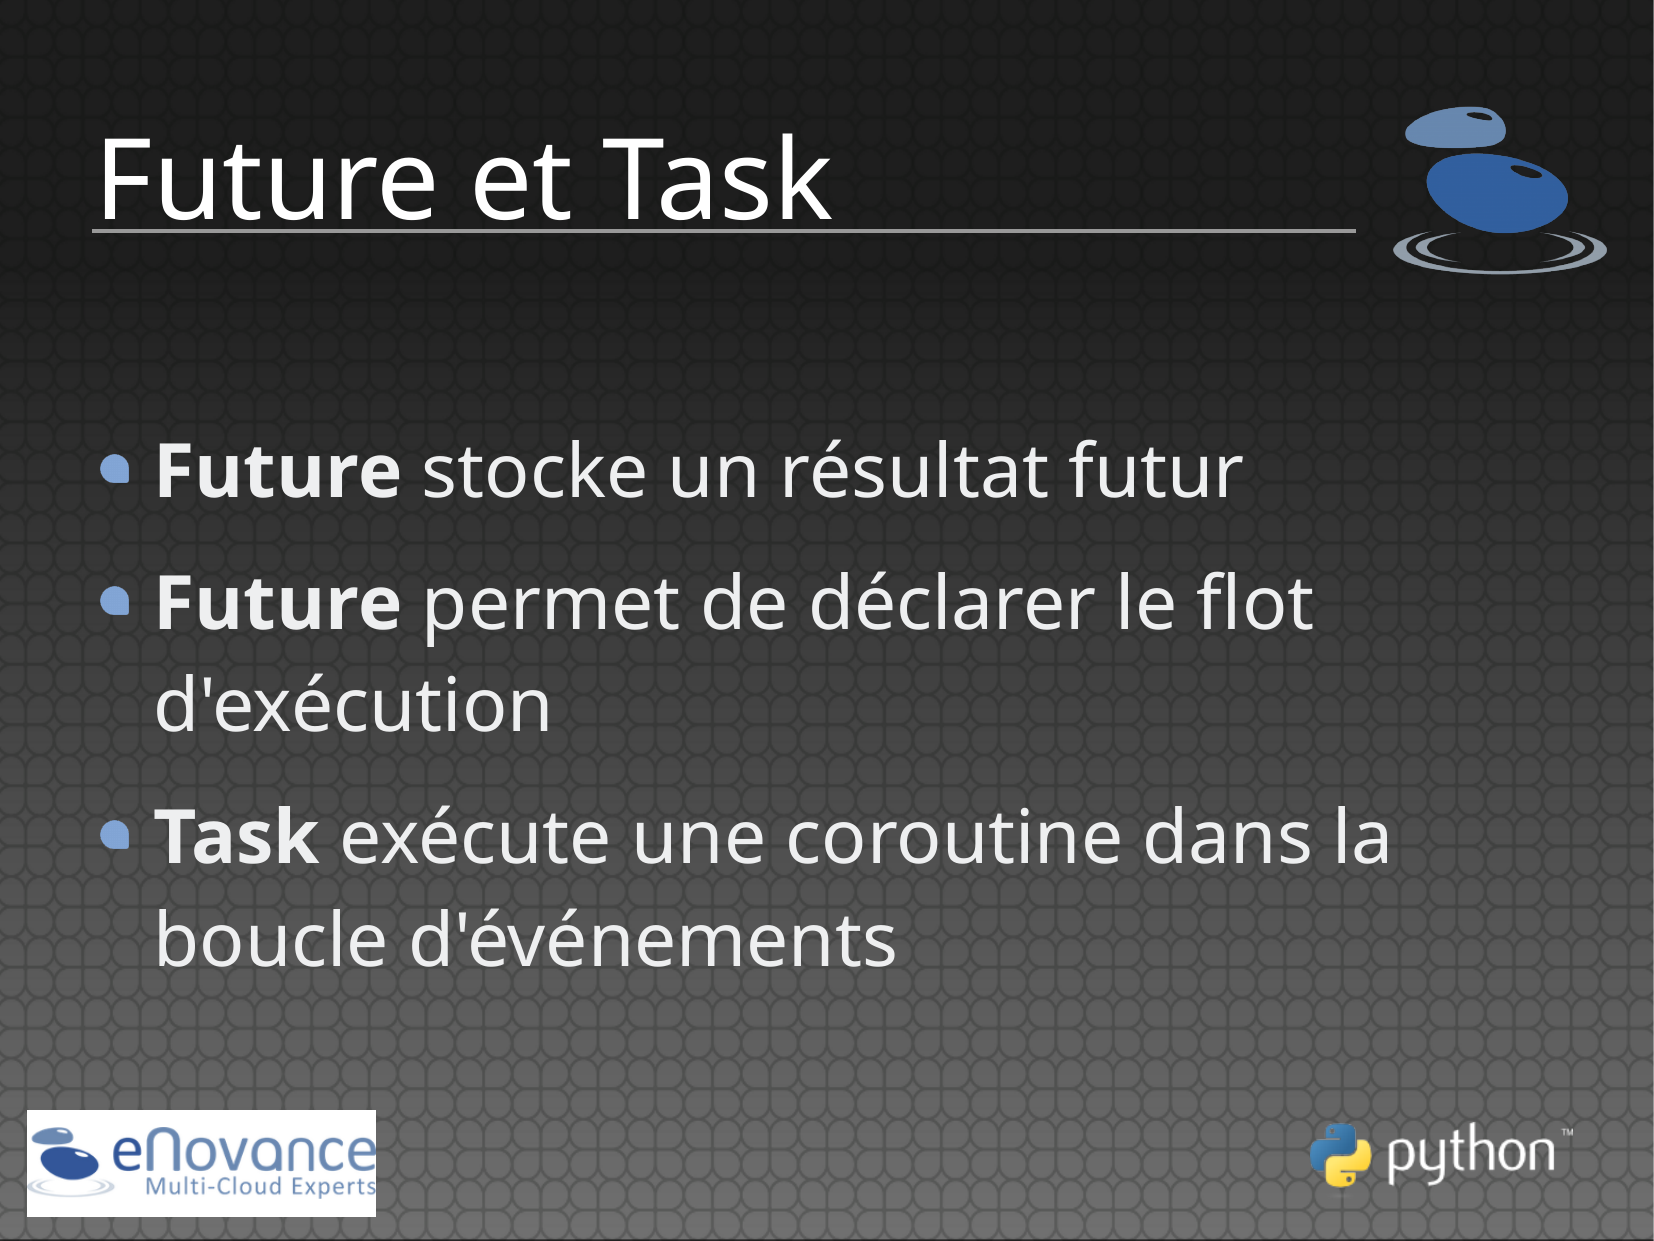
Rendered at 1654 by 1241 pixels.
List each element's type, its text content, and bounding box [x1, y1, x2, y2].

picture [0, 0, 1654, 1241]
title Future et Task [94, 100, 1426, 251]
list Future stocke un résultat futur Future permet de déclarer le flot d'exécution Task exécute une coroutine dans la boucle d'événements [82, 285, 1571, 1026]
